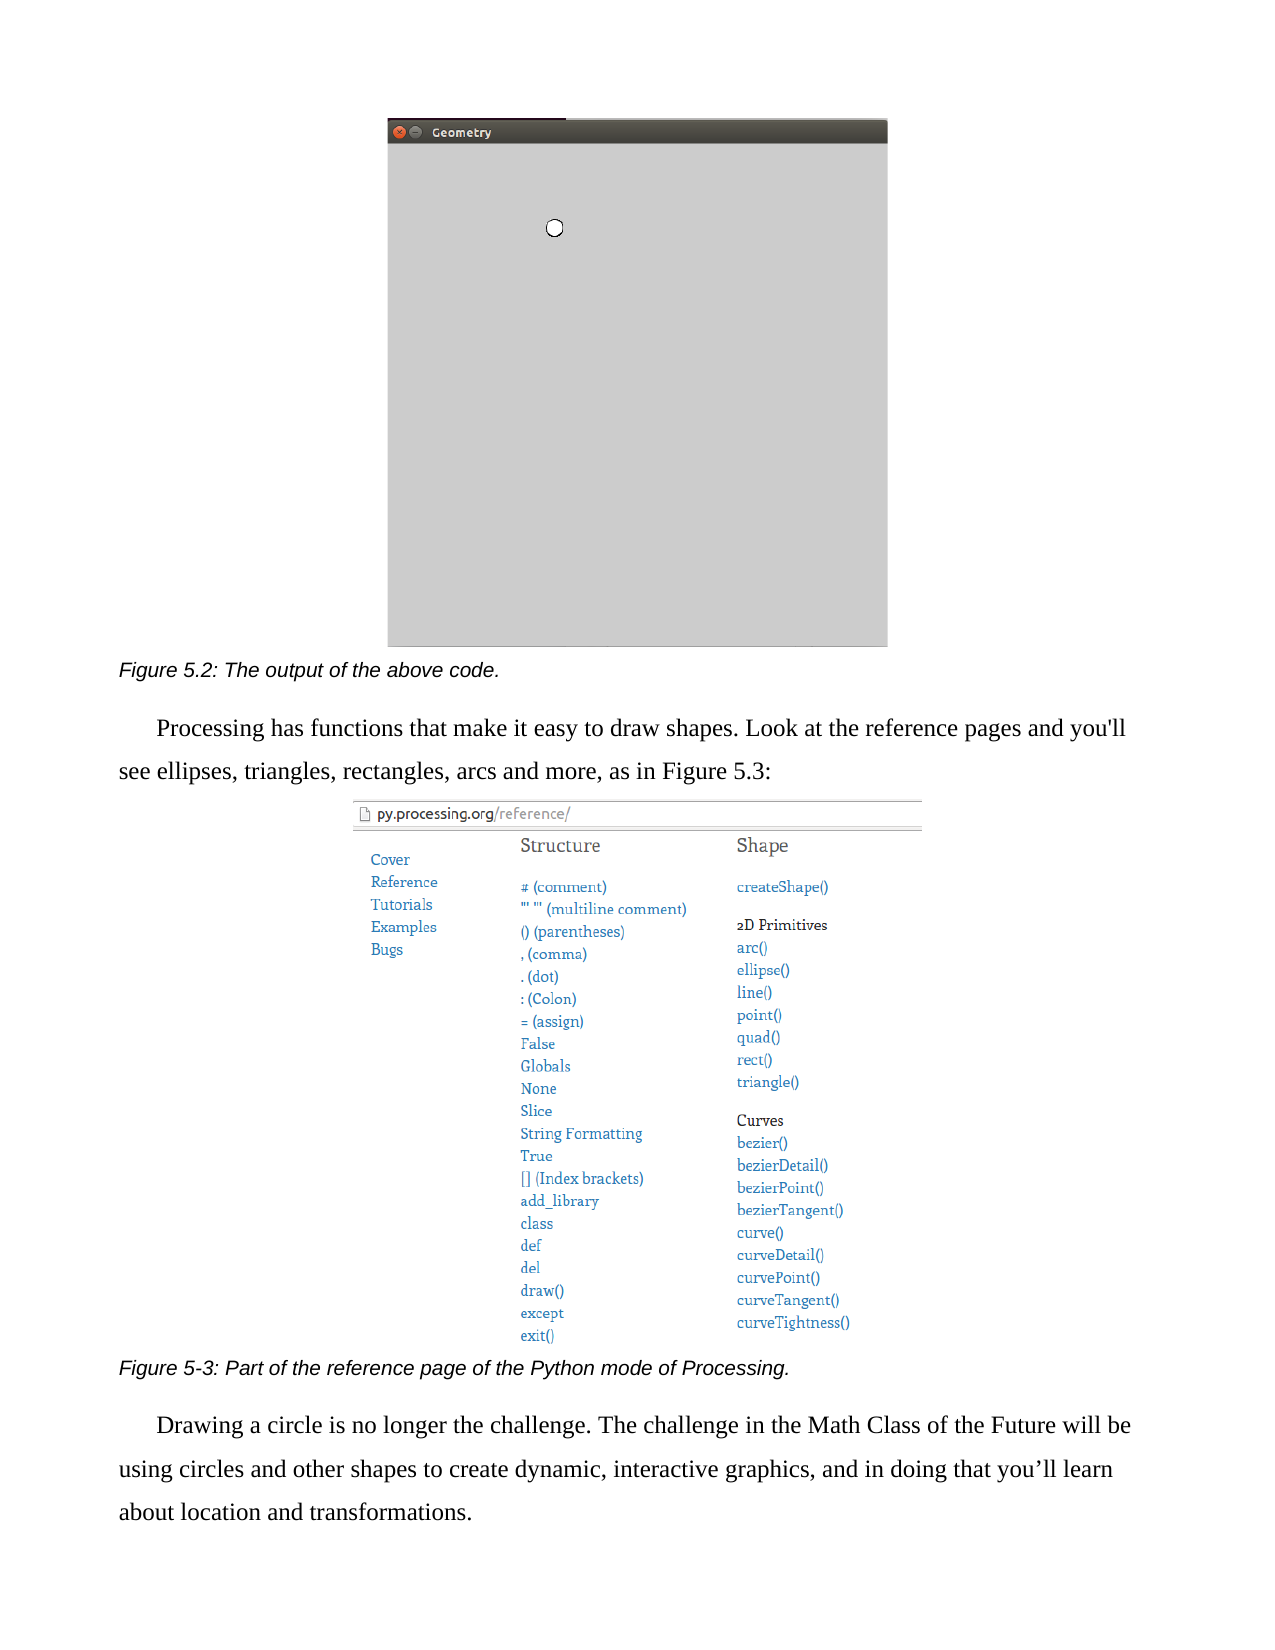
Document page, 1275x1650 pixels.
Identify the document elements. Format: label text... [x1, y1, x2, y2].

picture [387, 118, 888, 647]
text Figure 5.2: The output of the above code. [118, 647, 1156, 682]
text Processing has functions that make it easy to draw shapes. Look at the reference pages and you'll see ellipses, triangles, rectangles, arcs and more, as in Figure 5.3: [118, 713, 1156, 785]
text Drawing a circle is no longer the challenge. The challenge in the Math Class of the Future will be using circles and other shapes to create dynamic, interactive graphics, and in doing that you’ll learn about location and transformations. [118, 1411, 1156, 1526]
text Figure 5-3: Part of the reference page of the Python mode of Processing. [118, 1344, 1156, 1380]
picture [353, 799, 922, 1344]
